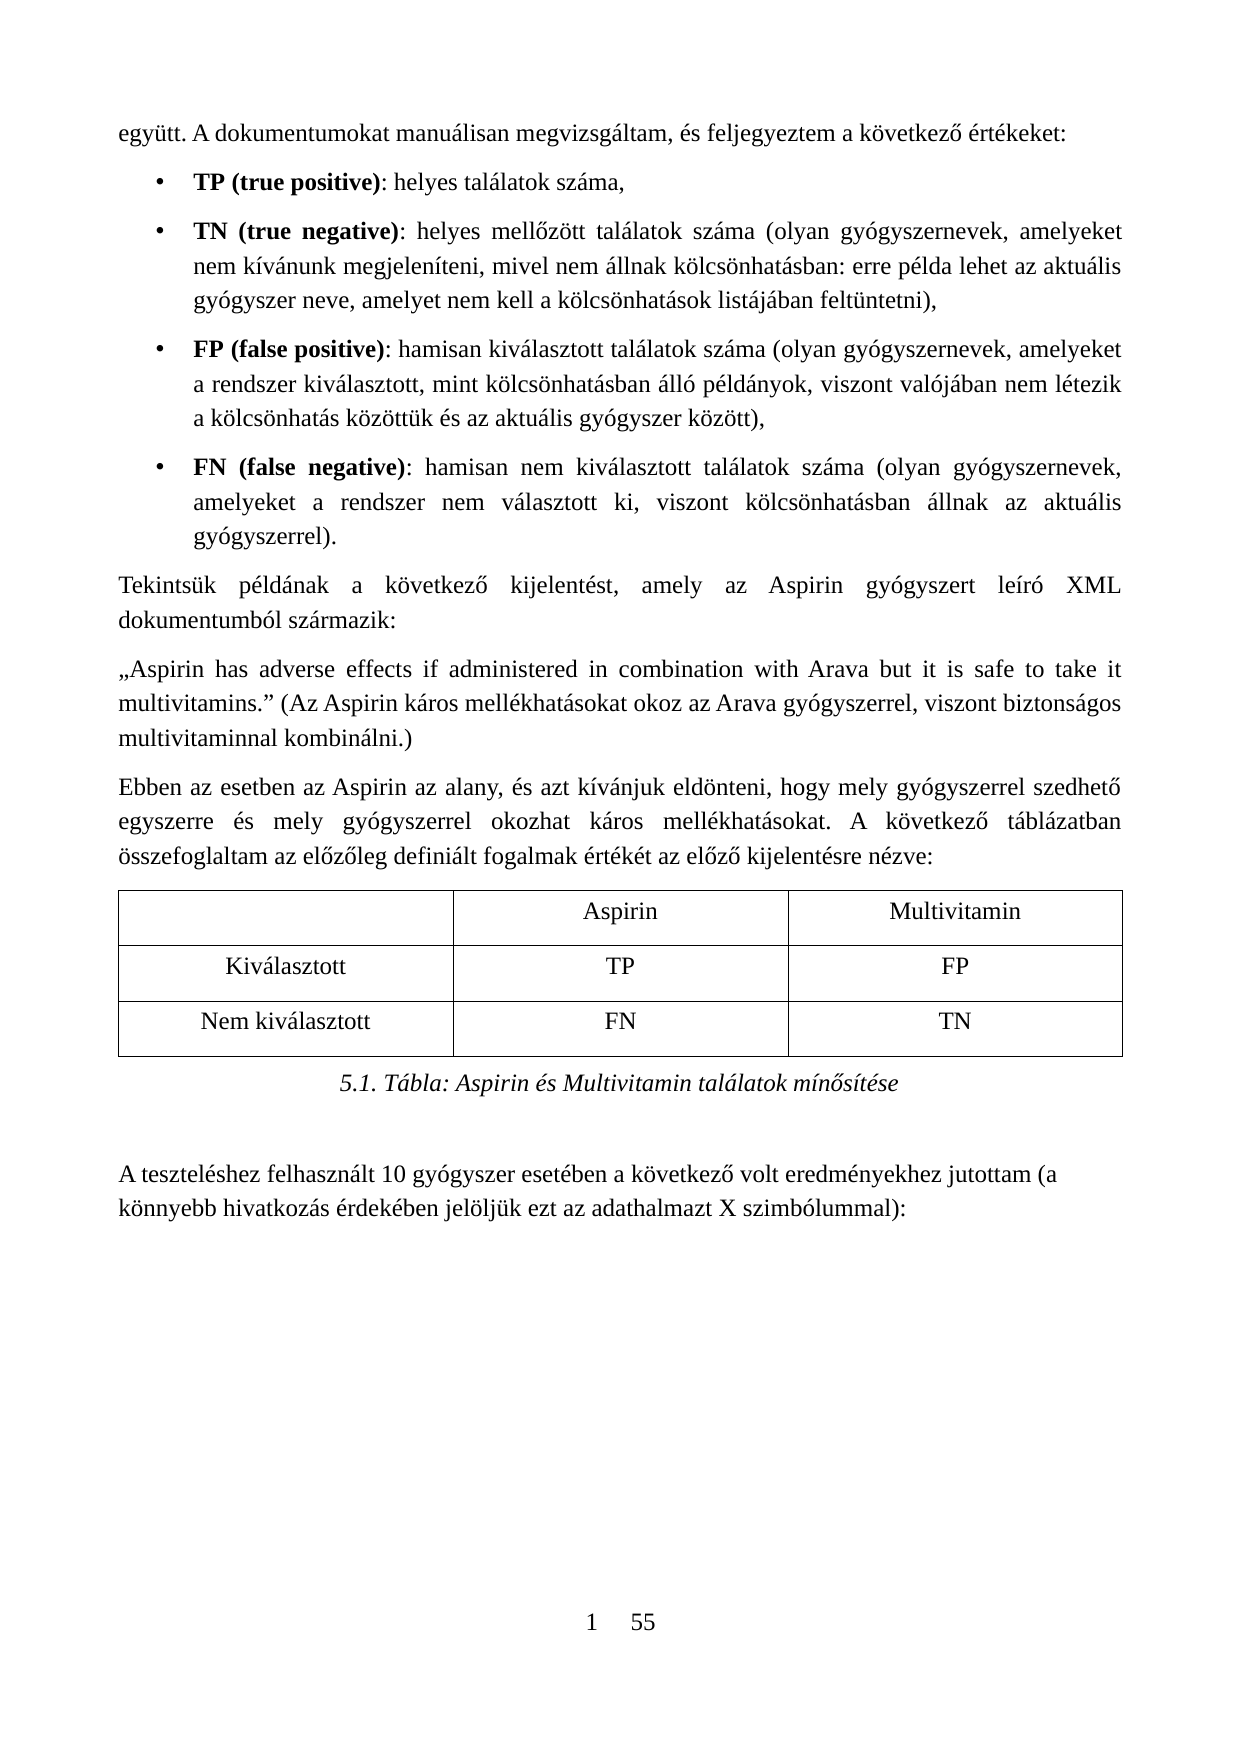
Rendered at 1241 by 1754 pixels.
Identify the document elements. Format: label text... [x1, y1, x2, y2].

subtitle TN (true negative): helyes mellőzött találatok száma (olyan gyógyszernevek, amelyeket nem kívánunk megjeleníteni, mivel nem állnak kölcsönhatásban: erre példa lehet az aktuális gyógyszer neve, amelyet nem kell a kölcsönhatások listájában feltüntetni), [156, 216, 1122, 314]
table_cell FN [454, 1002, 788, 1056]
subtitle Ebben az esetben az Aspirin az alany, és azt kívánjuk eldönteni, hogy mely gyógyszerrel szedhető egyszerre és mely gyógyszerrel okozhat káros mellékhatásokat. A következő táblázatban összefoglaltam az előzőleg definiált fogalmak értékét az előző kijelentésre nézve: [118, 772, 1122, 869]
subtitle TP (true positive): helyes találatok száma, [156, 167, 1122, 196]
subtitle 5.1. Tábla: Aspirin és Multivitamin találatok mínősítése [118, 1068, 1122, 1097]
table_cell TN [789, 1002, 1122, 1056]
subtitle együtt. A dokumentumokat manuálisan megvizsgáltam, és feljegyeztem a következő értékeket: [118, 118, 1122, 147]
table_cell Nem kiválasztott [119, 1002, 453, 1056]
table_header [119, 891, 453, 945]
table_cell FP [789, 946, 1122, 1001]
table_cell TP [454, 946, 788, 1001]
subtitle „Aspirin has adverse effects if administered in combination with Arava but it is safe to take it multivitamins.” (Az Aspirin káros mellékhatásokat okoz az Arava gyógyszerrel, viszont biztonságos multivitaminnal kombinálni.) [118, 654, 1122, 752]
subtitle FP (false positive): hamisan kiválasztott találatok száma (olyan gyógyszernevek, amelyeket a rendszer kiválasztott, mint kölcsönhatásban álló példányok, viszont valójában nem létezik a kölcsönhatás közöttük és az aktuális gyógyszer között), [156, 334, 1122, 432]
subtitle A teszteléshez felhasznált 10 gyógyszer esetében a következő volt eredményekhez jutottam (a könnyebb hivatkozás érdekében jelöljük ezt az adathalmazt X szimbólummal): [118, 1159, 1122, 1222]
table_header Multivitamin [789, 891, 1122, 945]
table_cell Kiválasztott [119, 946, 453, 1001]
table_header Aspirin [454, 891, 788, 945]
subtitle FN (false negative): hamisan nem kiválasztott találatok száma (olyan gyógyszernevek, amelyeket a rendszer nem választott ki, viszont kölcsönhatásban állnak az aktuális gyógyszerrel). [156, 452, 1122, 550]
subtitle Tekintsük példának a következő kijelentést, amely az Aspirin gyógyszert leíró XML dokumentumból származik: [118, 570, 1122, 633]
